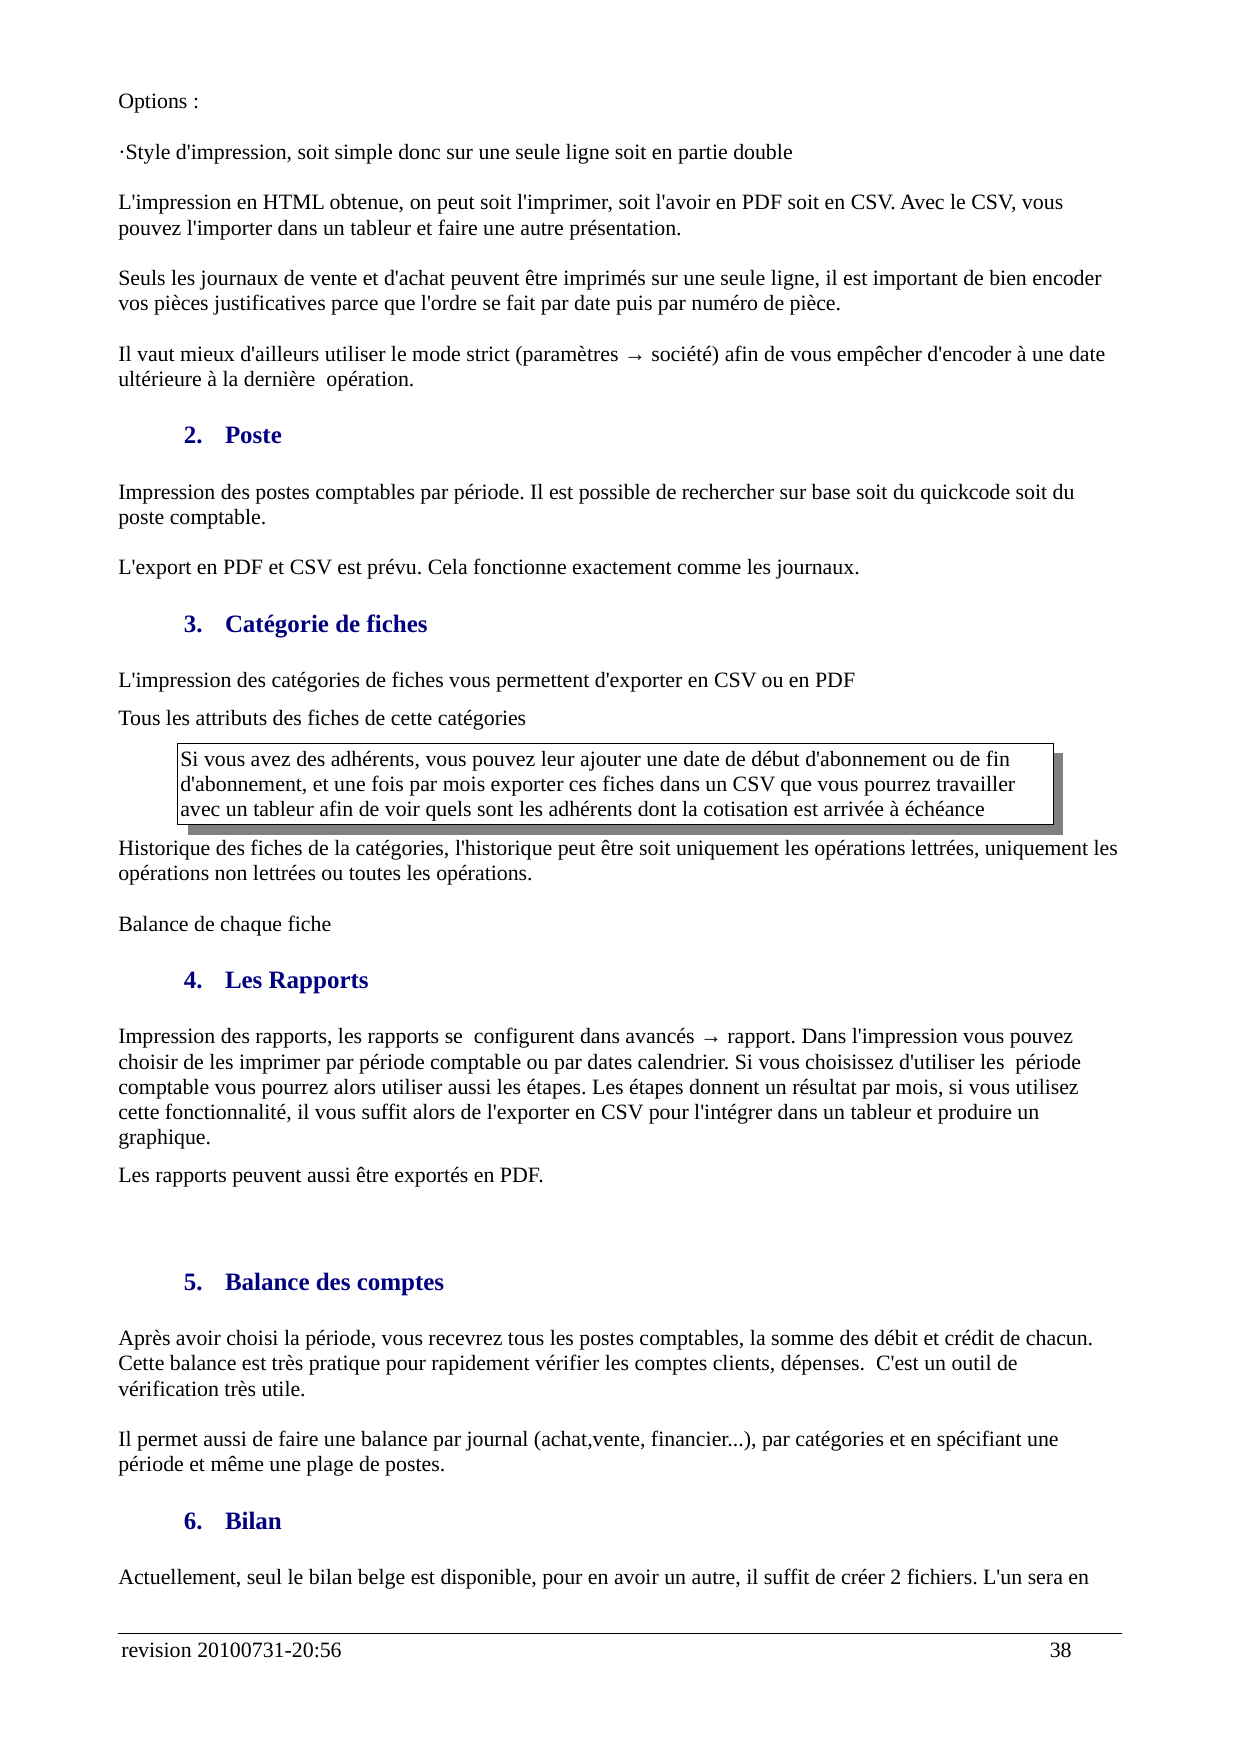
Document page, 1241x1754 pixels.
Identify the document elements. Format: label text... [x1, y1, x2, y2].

text Si vous avez des adhérents, vous pouvez leur ajouter une date de début d'abonnement ou de fin d'abonnement, et une fois par mois exporter ces fiches dans un CSV que vous pourrez travailler avec un tableur afin de voir quels sont les adhérents dont la cotisation est arrivée à échéance [178, 744, 1052, 824]
text Impression des rapports, les rapports se configurent dans avancés → rapport. Dans l'impression vous pouvez choisir de les imprimer par période comptable ou par dates calendrier. Si vous choisissez d'utiliser les période comptable vous pourrez alors utiliser aussi les étapes. Les étapes donnent un résultat par mois, si vous utilisez cette fonctionnalité, il vous suffit alors de l'exporter en CSV pour l'intégrer dans un tableur et produire un graphique. [118, 1023, 1122, 1149]
text L'impression en HTML obtenue, on peut soit l'imprimer, soit l'avoir en PDF soit en CSV. Avec le CSV, vous pouvez l'importer dans un tableur et faire une autre présentation. [118, 189, 1122, 240]
text Après avoir choisi la période, vous recevrez tous les postes comptables, la somme des débit et crédit de chacun. Cette balance est très pratique pour rapidement vérifier les comptes clients, dépenses. C'est un outil de vérification très utile. [118, 1325, 1122, 1401]
subtitle Catégorie de fiches [177, 609, 1122, 638]
text Les rapports peuvent aussi être exportés en PDF. [118, 1162, 1122, 1187]
text Historique des fiches de la catégories, l'historique peut être soit uniquement les opérations lettrées, uniquement les opérations non lettrées ou toutes les opérations. [118, 835, 1122, 885]
text L'impression des catégories de fiches vous permettent d'exporter en CSV ou en PDF [118, 667, 1122, 692]
subtitle Poste [177, 421, 1122, 449]
text ·Style d'impression, soit simple donc sur une seule ligne soit en partie double [118, 139, 1122, 164]
text Seuls les journaux de vente et d'achat peuvent être imprimés sur une seule ligne, il est important de bien encoder vos pièces justificatives parce que l'ordre se fait par date puis par numéro de pièce. [118, 265, 1122, 315]
text Il vaut mieux d'ailleurs utiliser le mode strict (paramètres → société) afin de vous empêcher d'encoder à une date ultérieure à la dernière opération. [118, 341, 1122, 391]
text Balance de chaque fiche [118, 911, 1122, 936]
text Impression des postes comptables par période. Il est possible de rechercher sur base soit du quickcode soit du poste comptable. [118, 479, 1122, 529]
text Options : [118, 88, 1122, 114]
text Il permet aussi de faire une balance par journal (achat,vente, financier...), par catégories et en spécifiant une période et même une plage de postes. [118, 1426, 1122, 1476]
subtitle Balance des comptes [177, 1267, 1122, 1296]
text L'export en PDF et CSV est prévu. Cela fonctionne exactement comme les journaux. [118, 554, 1122, 579]
text Actuellement, seul le bilan belge est disponible, pour en avoir un autre, il suffit de créer 2 fichiers. L'un sera en [118, 1564, 1122, 1589]
subtitle Les Rapports [177, 965, 1122, 994]
subtitle Bilan [177, 1506, 1122, 1535]
text Tous les attributs des fiches de cette catégories [118, 705, 1122, 730]
